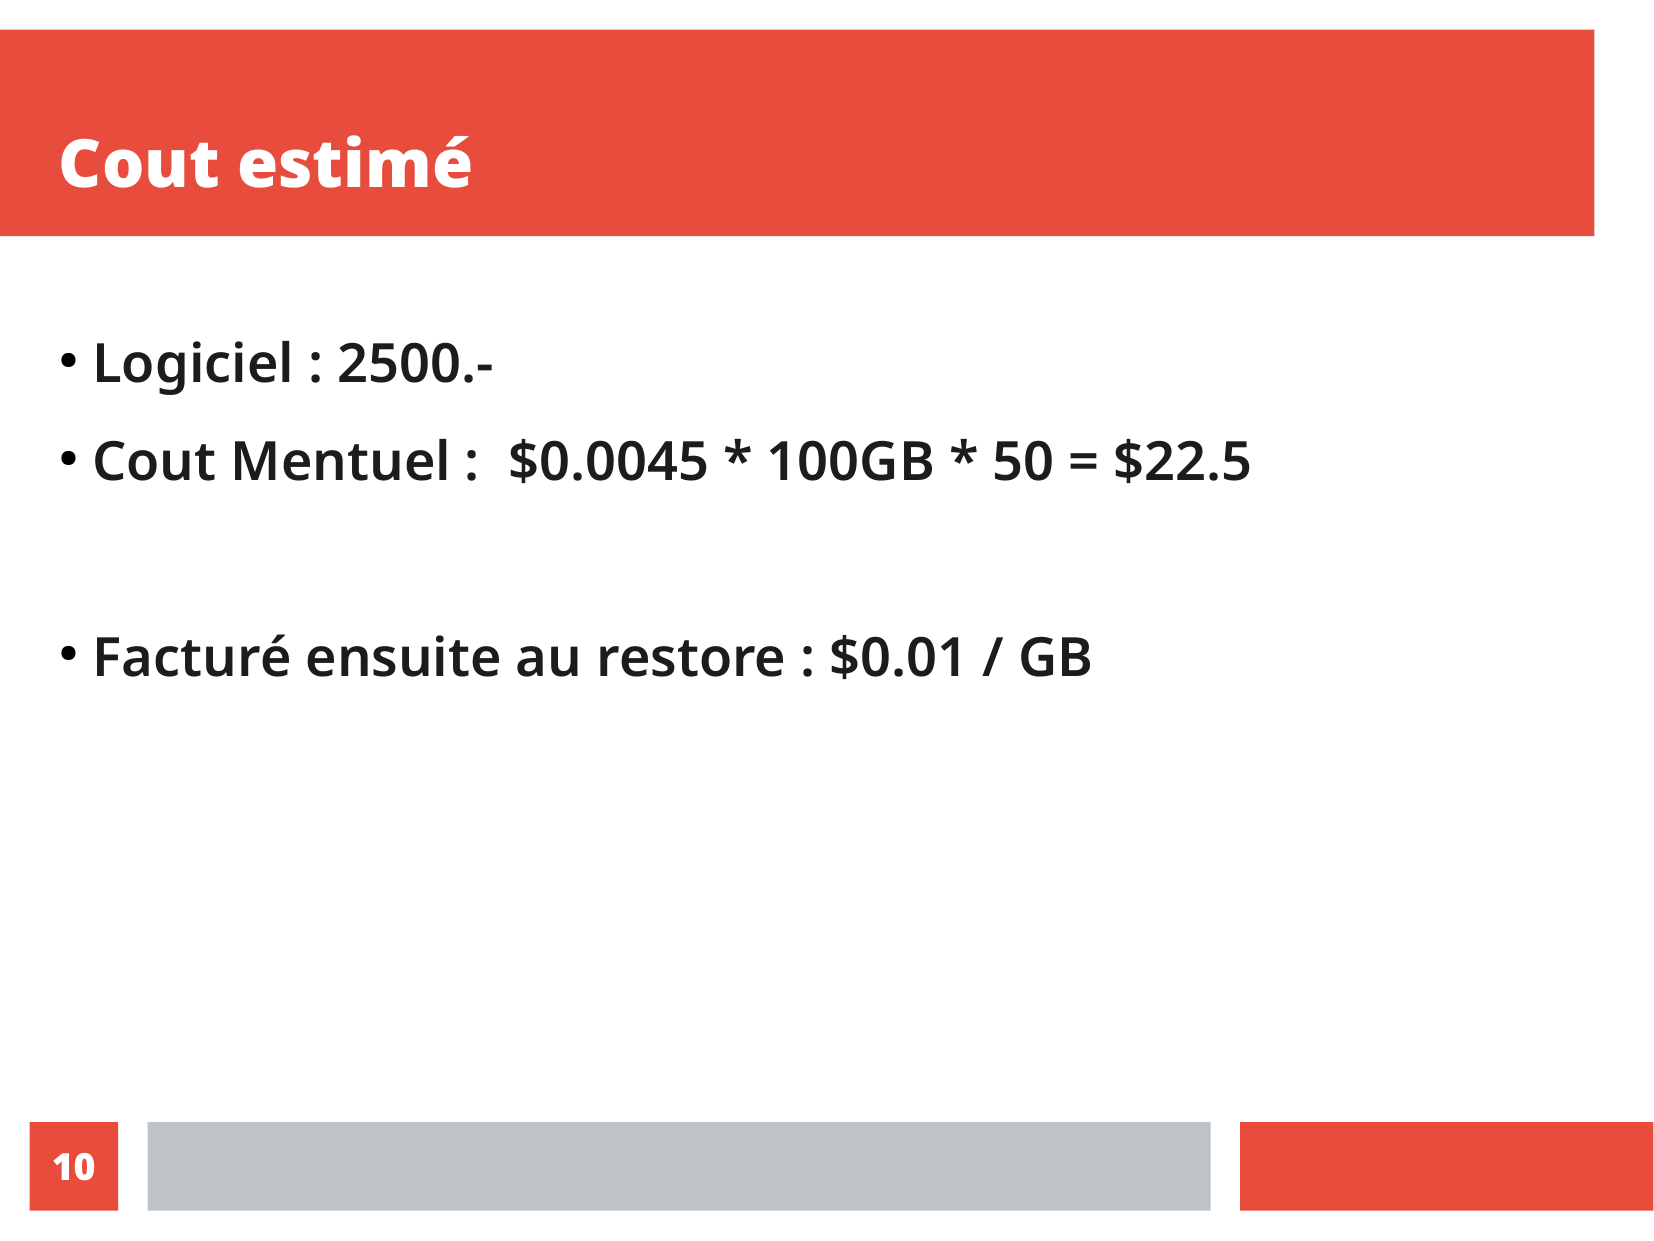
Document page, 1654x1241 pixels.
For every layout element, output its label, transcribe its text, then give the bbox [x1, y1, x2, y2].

list Logiciel : 2500.- Cout Mentuel : $0.0045 * 100GB * 50 = $22.5 Facturé ensuite au restore : $0.01 / GB [59, 324, 1565, 1093]
title Cout estimé [59, 59, 1595, 207]
